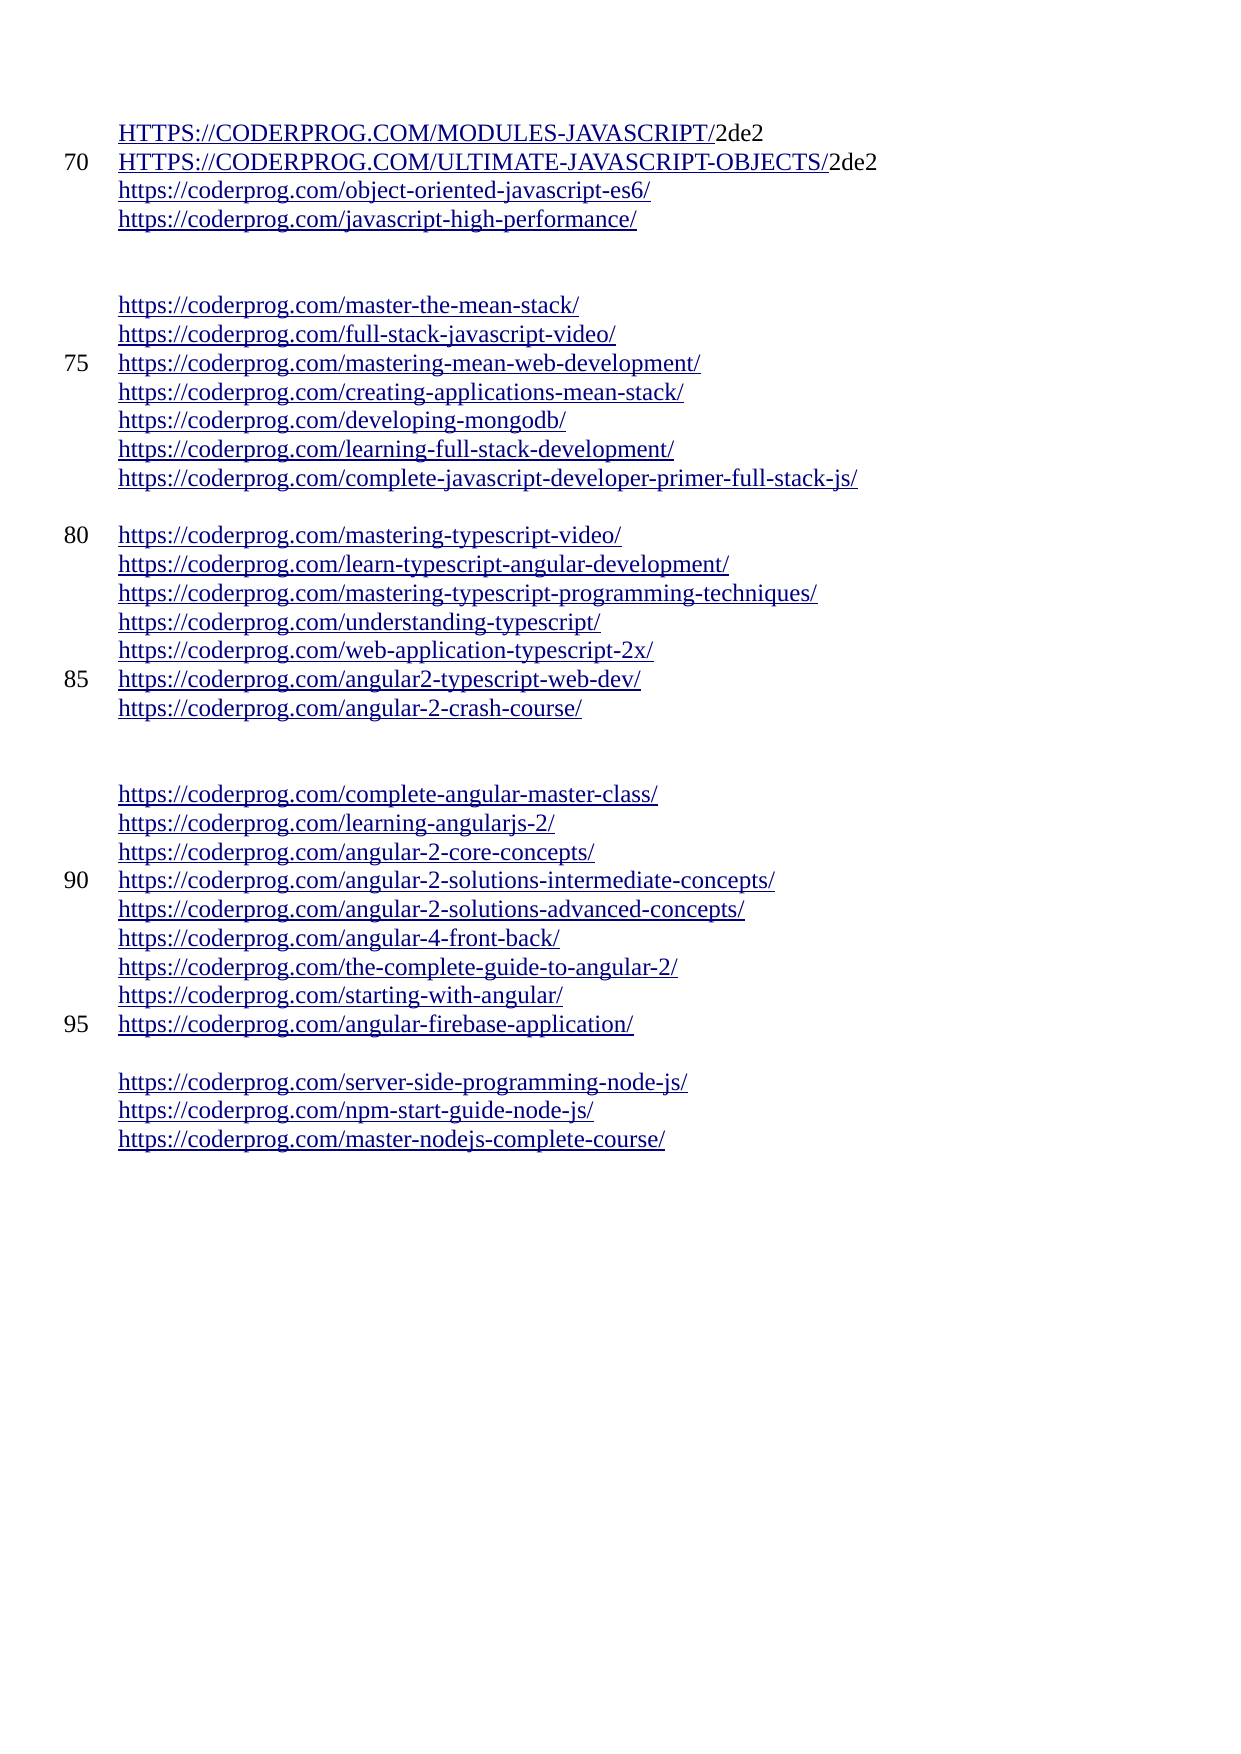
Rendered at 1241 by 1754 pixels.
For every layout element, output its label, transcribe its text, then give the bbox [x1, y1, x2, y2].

text https://coderprog.com/understanding-typescript/ [118, 607, 1122, 636]
text https://coderprog.com/complete-angular-master-class/ [118, 779, 1122, 808]
text https://coderprog.com/angular-2-crash-course/ [118, 693, 1122, 722]
text https://coderprog.com/creating-applications-mean-stack/ [118, 377, 1122, 406]
text https://coderprog.com/developing-mongodb/ [118, 406, 1122, 434]
text https://coderprog.com/npm-start-guide-node-js/ [118, 1096, 1122, 1124]
text https://coderprog.com/mastering-typescript-programming-techniques/ [118, 578, 1122, 607]
text https://coderprog.com/master-the-mean-stack/ [118, 291, 1122, 319]
text https://coderprog.com/learn-typescript-angular-development/ [118, 549, 1122, 578]
text https://coderprog.com/server-side-programming-node-js/ [118, 1067, 1122, 1096]
text https://coderprog.com/angular2-typescript-web-dev/ [118, 664, 1122, 693]
text https://coderprog.com/angular-2-core-concepts/ [118, 837, 1122, 866]
text https://coderprog.com/web-application-typescript-2x/ [118, 636, 1122, 664]
text https://coderprog.com/mastering-mean-web-development/ [118, 348, 1122, 377]
text https://coderprog.com/angular-2-solutions-advanced-concepts/ [118, 894, 1122, 923]
text https://coderprog.com/object-oriented-javascript-es6/ [118, 176, 1122, 204]
text https://coderprog.com/learning-angularjs-2/ [118, 808, 1122, 837]
text HTTPS://CODERPROG.COM/MODULES-JAVASCRIPT/2de2 [118, 118, 1122, 147]
text https://coderprog.com/starting-with-angular/ [118, 981, 1122, 1009]
text https://coderprog.com/angular-firebase-application/ [118, 1009, 1122, 1038]
text https://coderprog.com/javascript-high-performance/ [118, 204, 1122, 233]
text https://coderprog.com/mastering-typescript-video/ [118, 521, 1122, 549]
text HTTPS://CODERPROG.COM/ULTIMATE-JAVASCRIPT-OBJECTS/2de2 [118, 147, 1122, 176]
text https://coderprog.com/the-complete-guide-to-angular-2/ [118, 952, 1122, 981]
text https://coderprog.com/angular-4-front-back/ [118, 923, 1122, 952]
text https://coderprog.com/master-nodejs-complete-course/ [118, 1124, 1122, 1153]
text https://coderprog.com/learning-full-stack-development/ [118, 434, 1122, 463]
text https://coderprog.com/angular-2-solutions-intermediate-concepts/ [118, 866, 1122, 894]
text https://coderprog.com/complete-javascript-developer-primer-full-stack-js/ [118, 463, 1122, 492]
text https://coderprog.com/full-stack-javascript-video/ [118, 319, 1122, 348]
